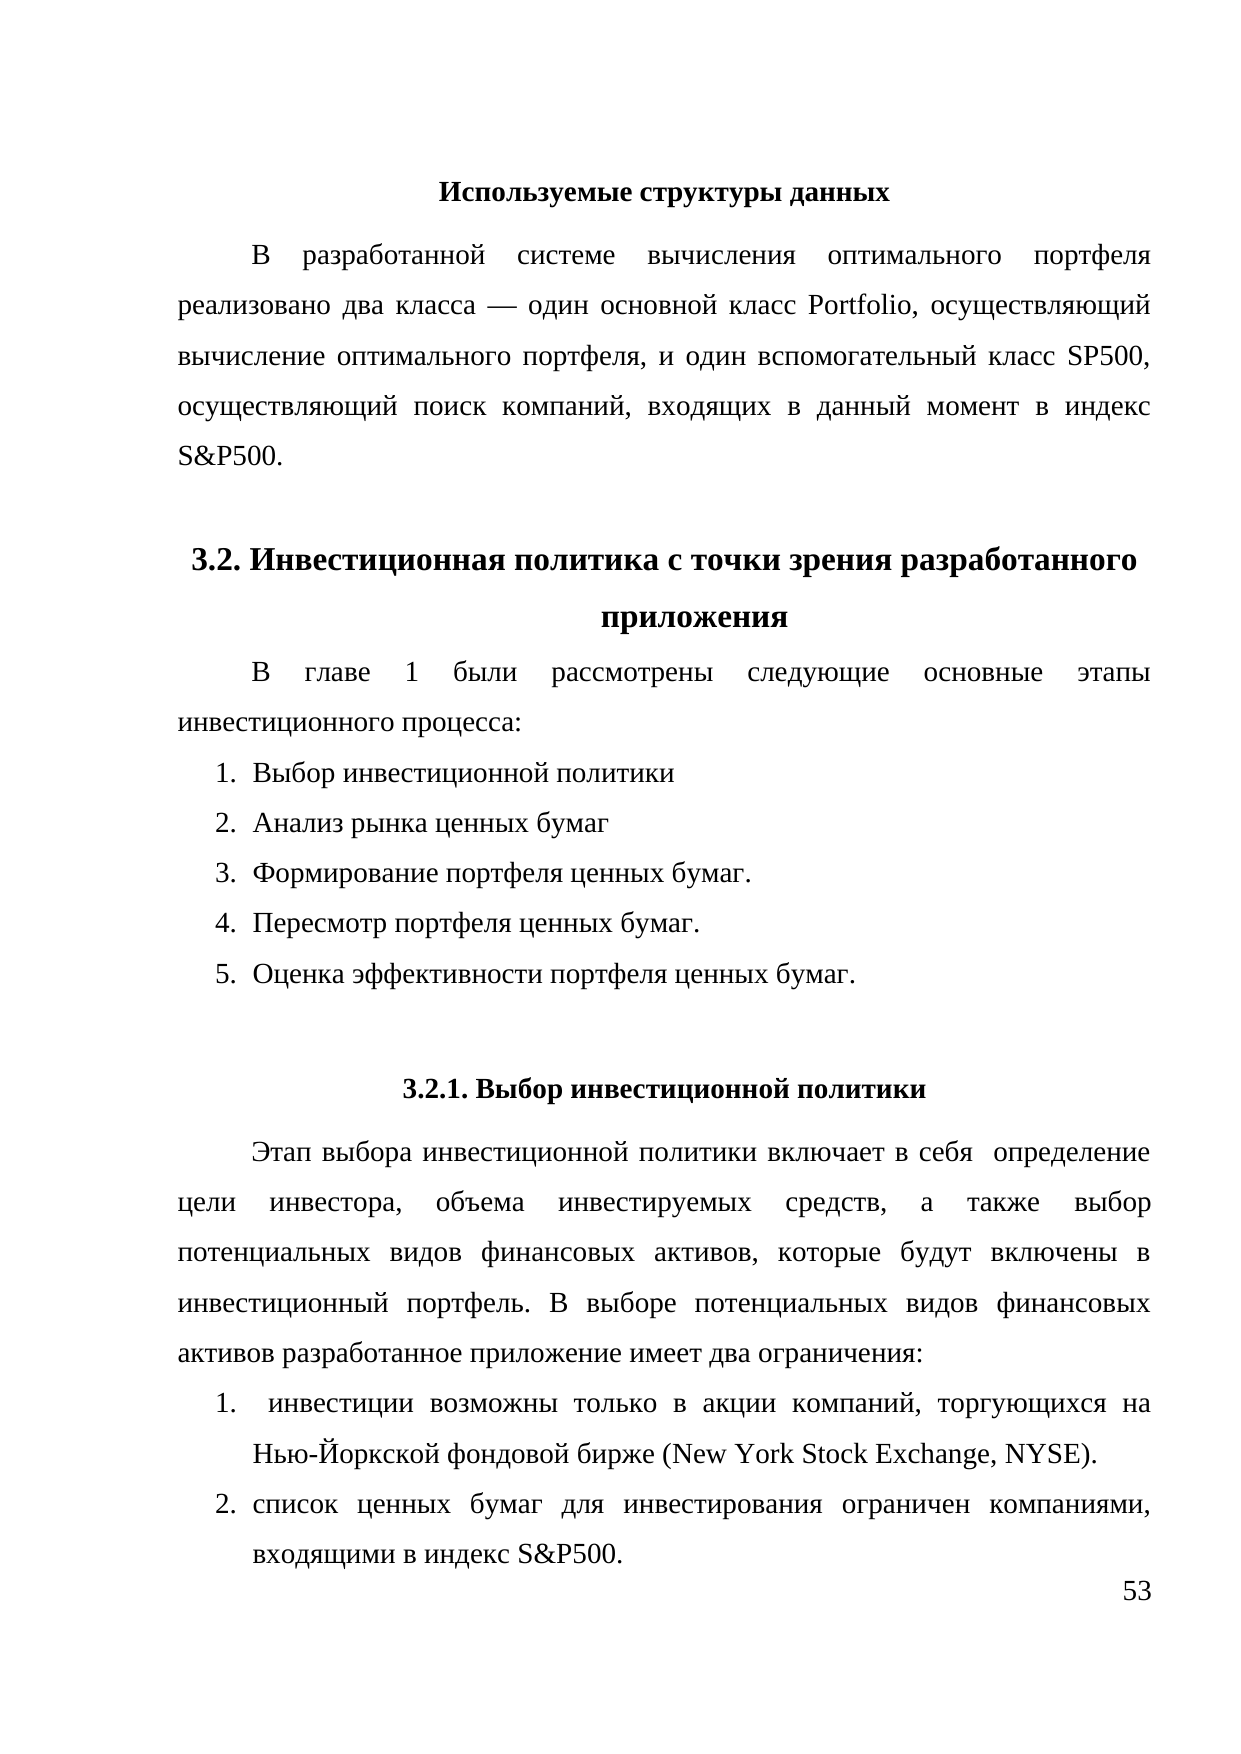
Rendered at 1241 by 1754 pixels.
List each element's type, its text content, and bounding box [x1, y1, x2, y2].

text В разработанной системе вычисления оптимального портфеля реализовано два класса — один основной класс Portfolio, осуществляющий вычисление оптимального портфеля, и один вспомогательный класс SP500, осуществляющий поиск компаний, входящих в данный момент в индекс S&P500. [177, 237, 1152, 472]
list список ценных бумаг для инвестирования ограничен компаниями, входящими в индекс S&P500. [215, 1486, 1152, 1570]
subtitle 3.2. Инвестиционная политика с точки зрения разработанного приложения [177, 539, 1152, 635]
text В главе 1 были рассмотрены следующие основные этапы инвестиционного процесса: [177, 654, 1152, 738]
subtitle Используемые структуры данных [177, 174, 1152, 208]
list Формирование портфеля ценных бумаг. [215, 855, 1152, 889]
subtitle 3.2.1. Выбор инвестиционной политики [177, 1071, 1152, 1105]
list инвестиции возможны только в акции компаний, торгующихся на Нью-Йоркской фондовой бирже (New York Stock Exchange, NYSE). [215, 1386, 1152, 1469]
list Анализ рынка ценных бумаг [215, 805, 1152, 838]
list Пересмотр портфеля ценных бумаг. [215, 906, 1152, 939]
text Этап выбора инвестиционной политики включает в себя определение цели инвестора, объема инвестируемых средств, а также выбор потенциальных видов финансовых активов, которые будут включены в инвестиционный портфель. В выборе потенциальных видов финансовых активов разработанное приложение имеет два ограничения: [177, 1134, 1152, 1369]
list Выбор инвестиционной политики [215, 755, 1152, 788]
list Оценка эффективности портфеля ценных бумаг. [215, 956, 1152, 989]
